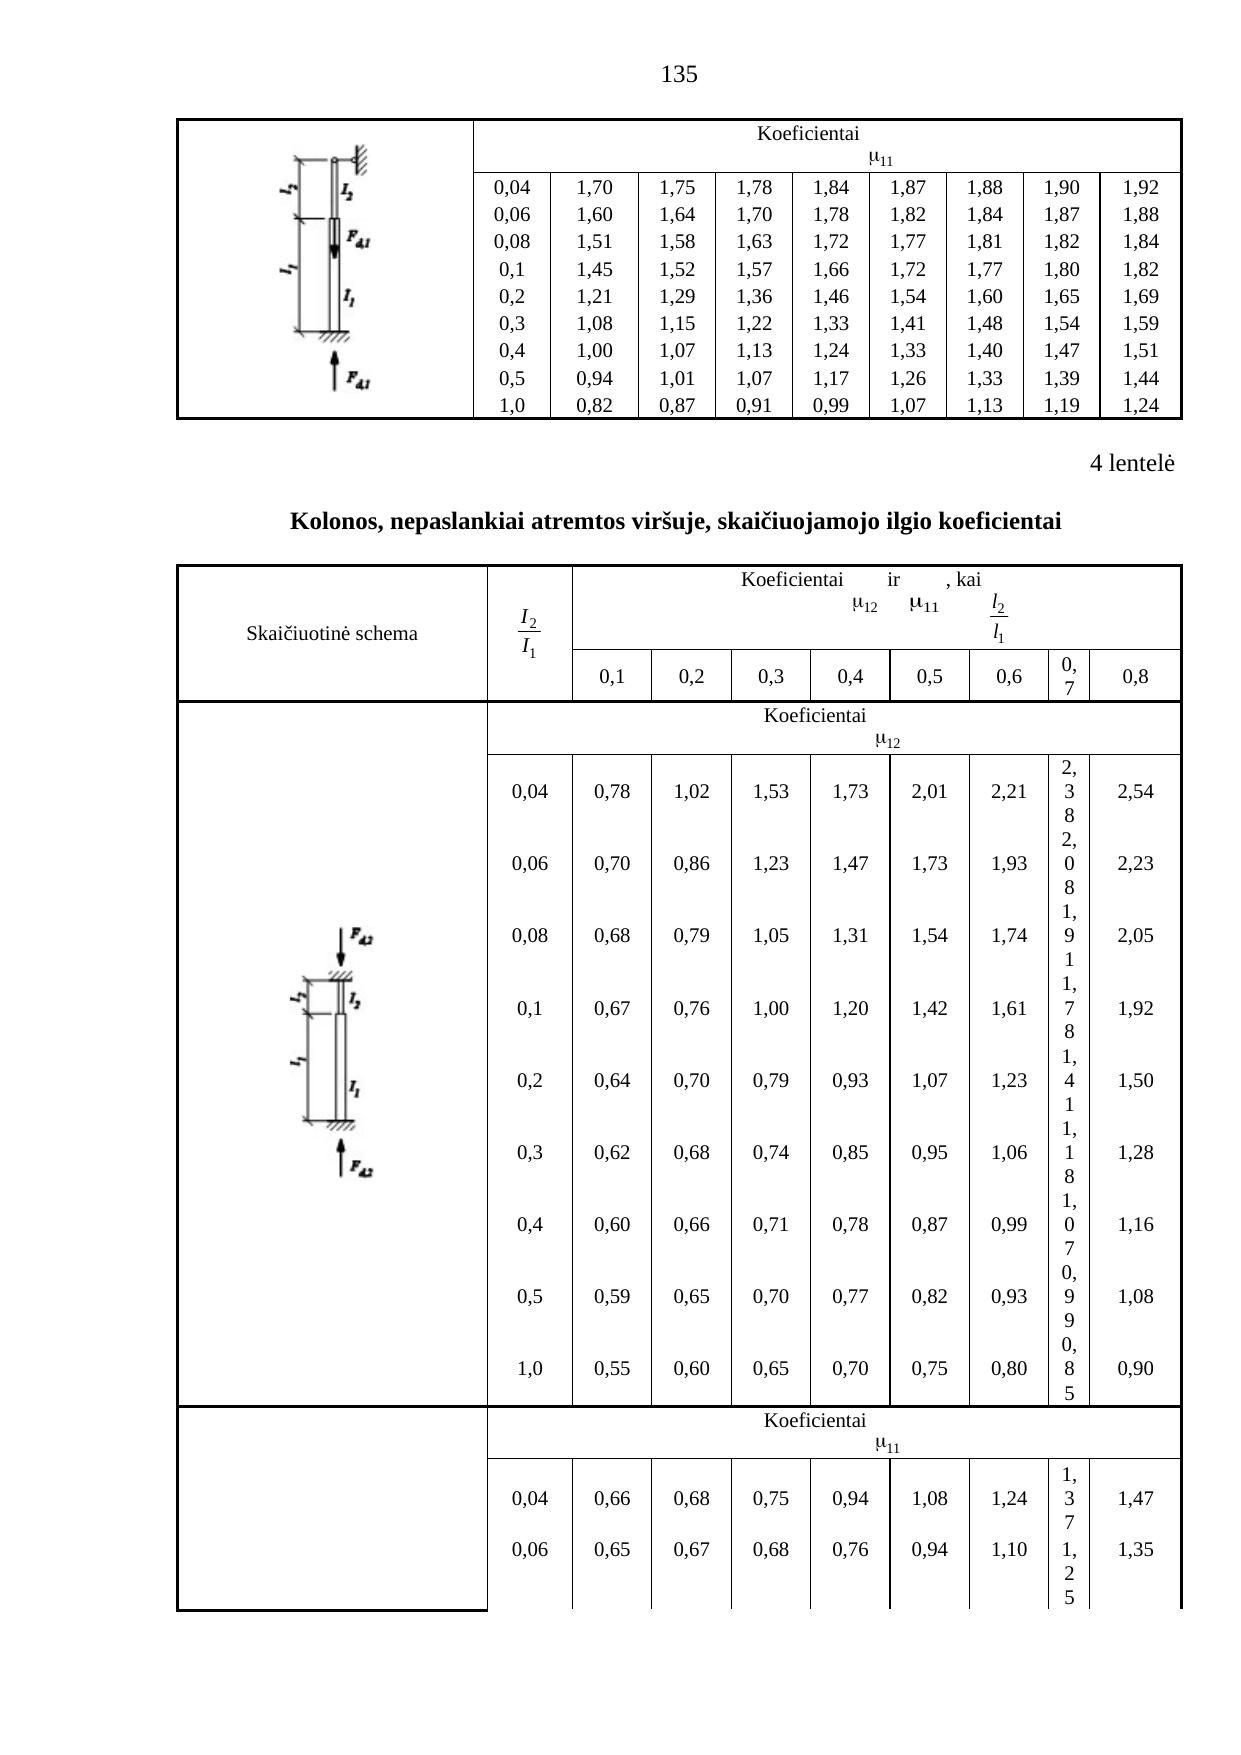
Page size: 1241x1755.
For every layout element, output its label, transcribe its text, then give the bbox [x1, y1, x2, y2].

table_cell 2,08 [1049, 827, 1089, 899]
table_cell 1,47 [1024, 335, 1099, 362]
table_cell 1,0 [474, 390, 550, 417]
table_cell 1,41 [1049, 1044, 1089, 1116]
table_cell 1,23 [732, 827, 810, 899]
table_cell 1,07 [639, 335, 715, 362]
table_cell 0,76 [652, 971, 731, 1043]
table_cell 1,84 [1101, 226, 1180, 253]
table_cell 1,63 [716, 226, 792, 253]
table_cell 0,2 [474, 281, 550, 308]
table_cell [179, 121, 473, 417]
table_cell 1,65 [1024, 281, 1099, 308]
table_cell 1,07 [1049, 1188, 1089, 1260]
table_cell 0,80 [970, 1332, 1048, 1404]
table_cell 1,54 [1024, 308, 1099, 335]
table_cell 1,88 [947, 173, 1023, 199]
table_cell 0,70 [732, 1260, 810, 1332]
table_cell 0,85 [1049, 1332, 1089, 1404]
table_cell 0,94 [891, 1534, 969, 1609]
table_cell 1,45 [551, 254, 638, 281]
table_cell 0,6 [970, 650, 1048, 700]
table_cell 1,47 [1090, 1459, 1180, 1534]
table_cell 2,05 [1090, 899, 1180, 971]
table_cell 0,94 [551, 362, 638, 389]
table_cell Koeficientai [474, 121, 1180, 172]
table_cell 1,08 [1090, 1260, 1180, 1332]
table_cell 0,4 [488, 1188, 572, 1260]
table_cell 1,72 [870, 254, 946, 281]
table_cell 0,70 [811, 1332, 889, 1404]
table_cell 1,01 [639, 362, 715, 389]
table_cell 1,29 [639, 281, 715, 308]
table_cell 1,57 [716, 254, 792, 281]
table_cell 0,91 [716, 390, 792, 417]
table_cell 1,87 [1024, 199, 1099, 226]
table_cell 0,3 [474, 308, 550, 335]
table_cell 1,0 [488, 1332, 572, 1404]
table_cell 1,50 [1090, 1044, 1180, 1116]
table_cell [179, 703, 487, 1404]
table_cell 1,07 [870, 390, 946, 417]
table_cell 1,90 [1024, 173, 1099, 199]
table_cell 0,8 [1090, 650, 1180, 700]
table_cell 1,84 [947, 199, 1023, 226]
table_cell 0,06 [474, 199, 550, 226]
table_cell 1,78 [793, 199, 869, 226]
table_cell 1,69 [1101, 281, 1180, 308]
table_cell 1,84 [793, 173, 869, 199]
table_cell 1,37 [1049, 1459, 1089, 1534]
table_cell 0,93 [970, 1260, 1048, 1332]
table_cell 1,21 [551, 281, 638, 308]
table_cell 1,23 [970, 1044, 1048, 1116]
table_cell 0,62 [573, 1116, 651, 1188]
table_cell 0,78 [573, 755, 651, 827]
table_cell 1,51 [1101, 335, 1180, 362]
table_cell 1,73 [891, 827, 969, 899]
table_cell 1,46 [793, 281, 869, 308]
table_cell 1,08 [891, 1459, 969, 1534]
table_cell 1,44 [1101, 362, 1180, 389]
table_cell 1,78 [716, 173, 792, 199]
table_cell 0,59 [573, 1260, 651, 1332]
table_cell 0,87 [639, 390, 715, 417]
table_cell 0,79 [732, 1044, 810, 1116]
table_cell 0,95 [891, 1116, 969, 1188]
table_cell 1,39 [1024, 362, 1099, 389]
table_cell 0,64 [573, 1044, 651, 1116]
table_cell 0,65 [652, 1260, 731, 1332]
text 4 lentelė [177, 448, 1181, 477]
table_cell 1,20 [811, 971, 889, 1043]
table_cell 1,60 [947, 281, 1023, 308]
table_cell 1,77 [870, 226, 946, 253]
table_cell 0,86 [652, 827, 731, 899]
table_cell 0,74 [732, 1116, 810, 1188]
table_cell 0,1 [573, 650, 651, 700]
table_cell 0,71 [732, 1188, 810, 1260]
table_cell 1,25 [1049, 1534, 1089, 1609]
table_cell 1,17 [793, 362, 869, 389]
table_cell 1,06 [970, 1116, 1048, 1188]
table_cell 1,08 [551, 308, 638, 335]
table_cell 1,72 [793, 226, 869, 253]
table_cell 0,77 [811, 1260, 889, 1332]
table_cell 0,68 [732, 1534, 810, 1609]
table_cell 0,78 [811, 1188, 889, 1260]
table_cell 1,54 [870, 281, 946, 308]
table_cell 0,76 [811, 1534, 889, 1609]
table_cell 1,48 [947, 308, 1023, 335]
table_cell 0,06 [488, 1534, 572, 1609]
table_cell Koeficientai [488, 1408, 1180, 1458]
table_cell 1,00 [551, 335, 638, 362]
table_cell 1,47 [811, 827, 889, 899]
table_cell 1,91 [1049, 899, 1089, 971]
table_cell 1,33 [947, 362, 1023, 389]
table_cell 1,35 [1090, 1534, 1180, 1609]
table_cell [179, 1408, 487, 1609]
table_cell 0,2 [652, 650, 731, 700]
table_cell 0,90 [1090, 1332, 1180, 1404]
table_cell 0,79 [652, 899, 731, 971]
table_cell 0,99 [793, 390, 869, 417]
table_cell 0,5 [488, 1260, 572, 1332]
table_cell 0,66 [573, 1459, 651, 1534]
table_cell 0,70 [573, 827, 651, 899]
table_cell 0,68 [652, 1459, 731, 1534]
table_cell 0,1 [488, 971, 572, 1043]
table_cell 0,60 [573, 1188, 651, 1260]
table_cell 1,13 [716, 335, 792, 362]
table_cell 0,7 [1049, 650, 1089, 700]
table_cell 1,10 [970, 1534, 1048, 1609]
table_cell 1,77 [947, 254, 1023, 281]
table_cell 1,92 [1090, 971, 1180, 1043]
table_cell 1,73 [811, 755, 889, 827]
table_cell 0,82 [551, 390, 638, 417]
table_cell 1,33 [793, 308, 869, 335]
table_cell 1,24 [1101, 390, 1180, 417]
table_cell 1,64 [639, 199, 715, 226]
table_cell 1,41 [870, 308, 946, 335]
table_cell 1,02 [652, 755, 731, 827]
table_cell 0,5 [891, 650, 969, 700]
table_cell 0,4 [811, 650, 889, 700]
table_cell 0,2 [488, 1044, 572, 1116]
table_cell 1,70 [551, 173, 638, 199]
table_cell 0,1 [474, 254, 550, 281]
table_cell 0,60 [652, 1332, 731, 1404]
table_cell 0,87 [891, 1188, 969, 1260]
table_cell 1,22 [716, 308, 792, 335]
table_cell 0,08 [474, 226, 550, 253]
table_cell 0,67 [652, 1534, 731, 1609]
table_cell 2,38 [1049, 755, 1089, 827]
text Kolonos, nepaslankiai atremtos viršuje, skaičiuojamojo ilgio koeficientai [177, 506, 1181, 535]
table_cell 1,53 [732, 755, 810, 827]
table_cell 0,94 [811, 1459, 889, 1534]
table_cell 1,88 [1101, 199, 1180, 226]
table_cell 1,42 [891, 971, 969, 1043]
table_cell 1,93 [970, 827, 1048, 899]
table_cell 0,04 [474, 173, 550, 199]
table_cell 0,5 [474, 362, 550, 389]
table_cell 1,05 [732, 899, 810, 971]
table_cell 1,81 [947, 226, 1023, 253]
table_cell 1,75 [639, 173, 715, 199]
table_cell 1,18 [1049, 1116, 1089, 1188]
table_cell 0,67 [573, 971, 651, 1043]
table_cell 1,52 [639, 254, 715, 281]
table_cell 0,93 [811, 1044, 889, 1116]
table_cell 0,06 [488, 827, 572, 899]
table_header [488, 567, 572, 700]
table_cell 1,15 [639, 308, 715, 335]
table_cell 1,70 [716, 199, 792, 226]
table_cell 1,61 [970, 971, 1048, 1043]
table_cell Koeficientai [488, 703, 1180, 754]
table_cell 0,08 [488, 899, 572, 971]
table_cell 0,68 [573, 899, 651, 971]
table_header Skaičiuotinė schema [179, 567, 487, 700]
table_cell 0,3 [732, 650, 810, 700]
table_cell 0,65 [573, 1534, 651, 1609]
table_cell 1,00 [732, 971, 810, 1043]
table_cell 0,99 [970, 1188, 1048, 1260]
table_cell 0,85 [811, 1116, 889, 1188]
table_header Koeficientai ir , kai [573, 567, 1180, 649]
table_cell 0,55 [573, 1332, 651, 1404]
table_cell 1,24 [970, 1459, 1048, 1534]
table_cell 0,66 [652, 1188, 731, 1260]
table_cell 1,74 [970, 899, 1048, 971]
table_cell 0,75 [732, 1459, 810, 1534]
table_cell 1,54 [891, 899, 969, 971]
table_cell 2,01 [891, 755, 969, 827]
table_cell 1,92 [1101, 173, 1180, 199]
table_cell 1,28 [1090, 1116, 1180, 1188]
table_cell 0,75 [891, 1332, 969, 1404]
table_cell 0,70 [652, 1044, 731, 1116]
table_cell 2,23 [1090, 827, 1180, 899]
table_cell 1,16 [1090, 1188, 1180, 1260]
table_cell 0,04 [488, 755, 572, 827]
table_cell 1,19 [1024, 390, 1099, 417]
table_cell 1,66 [793, 254, 869, 281]
table_cell 1,40 [947, 335, 1023, 362]
table_cell 1,58 [639, 226, 715, 253]
table_cell 1,36 [716, 281, 792, 308]
table_cell 0,99 [1049, 1260, 1089, 1332]
table_cell 1,13 [947, 390, 1023, 417]
table_cell 1,80 [1024, 254, 1099, 281]
table_cell 0,82 [891, 1260, 969, 1332]
table_cell 1,07 [891, 1044, 969, 1116]
table_cell 1,07 [716, 362, 792, 389]
table_cell 1,33 [870, 335, 946, 362]
table_cell 1,78 [1049, 971, 1089, 1043]
table_cell 0,65 [732, 1332, 810, 1404]
table_cell 2,21 [970, 755, 1048, 827]
table_cell 1,87 [870, 173, 946, 199]
table_cell 1,31 [811, 899, 889, 971]
table_cell 0,68 [652, 1116, 731, 1188]
table_cell 0,04 [488, 1459, 572, 1534]
table_cell 1,59 [1101, 308, 1180, 335]
table_cell 1,82 [1024, 226, 1099, 253]
table_cell 1,26 [870, 362, 946, 389]
table_cell 1,51 [551, 226, 638, 253]
table_cell 1,60 [551, 199, 638, 226]
table_cell 2,54 [1090, 755, 1180, 827]
table_cell 0,4 [474, 335, 550, 362]
table_cell 1,82 [1101, 254, 1180, 281]
table_cell 1,82 [870, 199, 946, 226]
table_cell 0,3 [488, 1116, 572, 1188]
table_cell 1,24 [793, 335, 869, 362]
